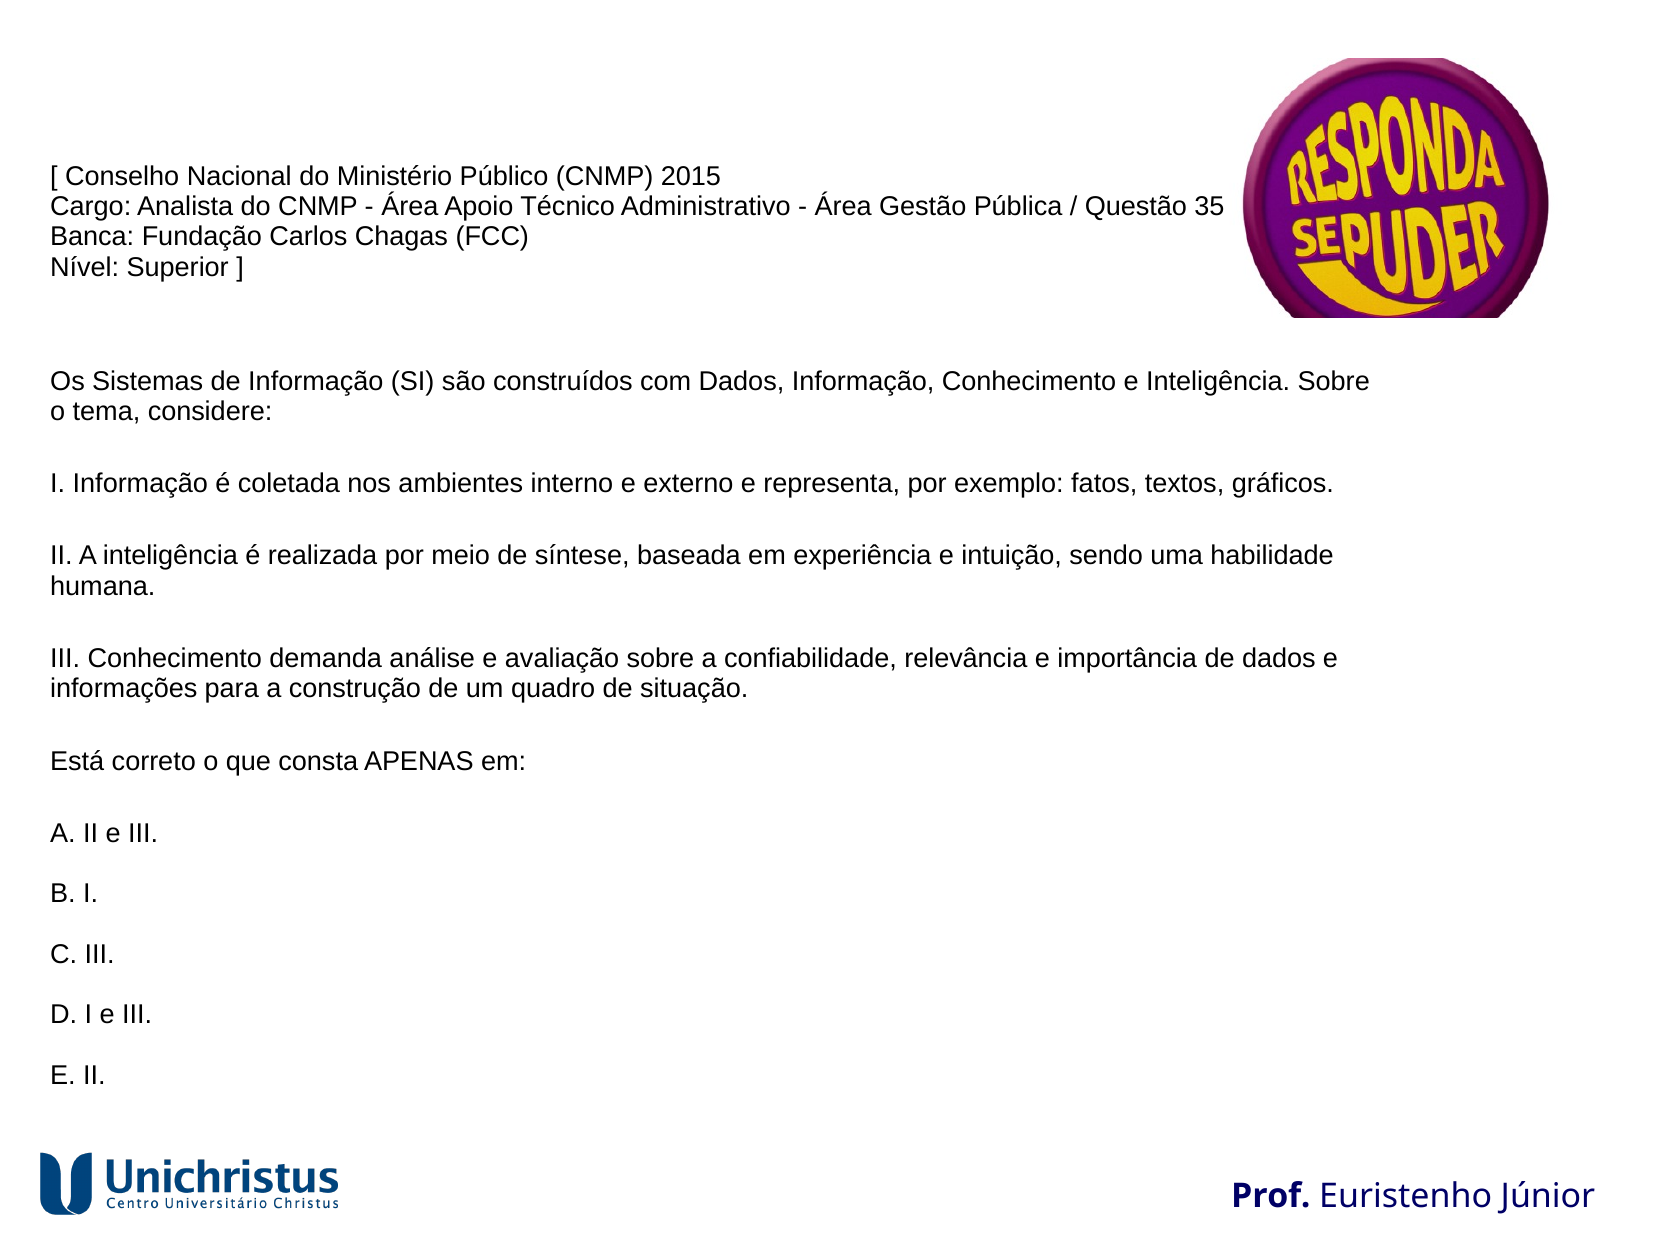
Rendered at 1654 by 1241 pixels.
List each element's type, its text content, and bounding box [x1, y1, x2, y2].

text_box Prof. Euristenho Júnior [1216, 1163, 1654, 1224]
picture [35, 1149, 343, 1217]
text_box [ Conselho Nacional do Ministério Público (CNMP) 2015 Cargo: Analista do CNMP - Área Apoio Técnico Administrativo - Área Gestão Pública / Questão 35 Banca: Fundação Carlos Chagas (FCC) Nível: Superior ] Os Sistemas de Informação (SI) são construídos com Dados, Informação, Conhecimento e Inteligência. Sobre o tema, considere: I. Informação é coletada nos ambientes interno e externo e representa, por exemplo: fatos, textos, gráficos. II. A inteligência é realizada por meio de síntese, baseada em experiência e intuição, sendo uma habilidade humana. III. Conhecimento demanda análise e avaliação sobre a confiabilidade, relevância e importância de dados e informações para a construção de um quadro de situação. Está correto o que consta APENAS em: A. II e III. B. I. C. III. D. I e III. E. II. [35, 153, 1394, 1156]
picture [1133, 58, 1651, 318]
